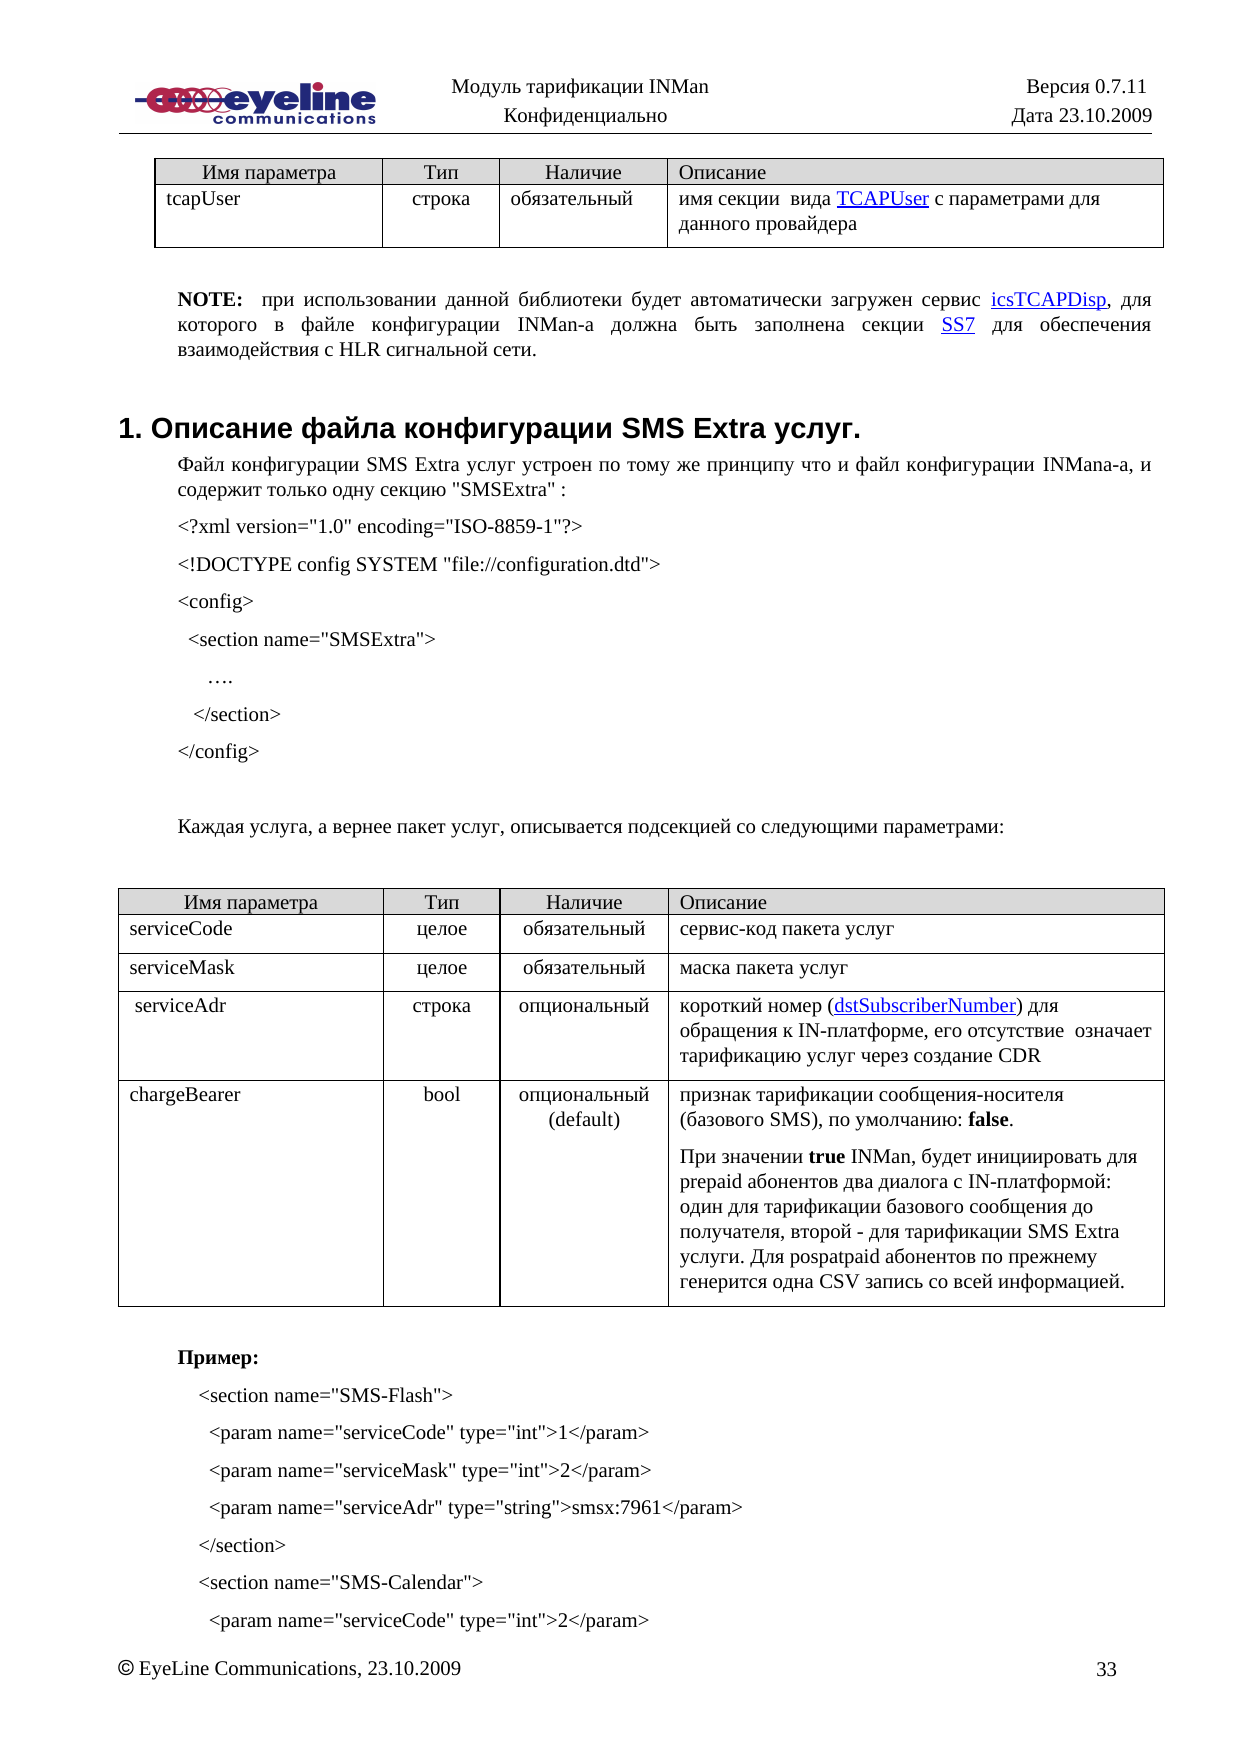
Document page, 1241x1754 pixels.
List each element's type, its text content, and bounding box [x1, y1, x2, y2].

table_cell имя секции вида TCAPUser с параметрами для данного провайдера [668, 185, 1163, 247]
table_header Имя параметра [156, 159, 382, 184]
table_cell маска пакета услуг [669, 954, 1164, 991]
table_cell обязательный [501, 954, 668, 991]
text </config> [177, 738, 1151, 763]
text Файл конфигурации SMS Extra услуг устроен по тому же принципу что и файл конфигурации INMana-a, и содержит только одну секцию "SMSExtra" : [177, 451, 1151, 501]
table_cell chargeBearer [119, 1081, 383, 1306]
table_cell bool [384, 1081, 499, 1306]
text <param name="serviceAdr" type="string">smsx:7961</param> [177, 1494, 1151, 1519]
text </section> [177, 1532, 1151, 1557]
table_cell короткий номер (dstSubscriberNumber) для обращения к IN-платформе, его отсутствие означает тарификацию услуг через создание CDR [669, 992, 1164, 1080]
table_header Наличие [500, 159, 667, 184]
table_cell serviceCode [119, 915, 383, 953]
table_header Описание [669, 889, 1164, 914]
text <section name="SMS-Flash"> [177, 1382, 1151, 1407]
table_cell serviceMask [119, 954, 383, 991]
table_cell tcapUser [156, 185, 382, 247]
table_cell обязательный [501, 915, 668, 953]
text <!DOCTYPE config SYSTEM "file://configuration.dtd"> [177, 551, 1151, 576]
table_cell признак тарификации сообщения-носителя (базового SMS), по умолчанию: false. При значении true INMan, будет инициировать для prepaid абонентов два диалога с IN-платформой: один для тарификации базового сообщения до получателя, второй - для тарификации SMS Extra услуги. Для pospatpaid абонентов по прежнему генерится одна CSV запись со всей информацией. [669, 1081, 1164, 1306]
table_header Имя параметра [119, 889, 383, 914]
table_cell строка [383, 185, 499, 247]
text <param name="serviceMask" type="int">2</param> [177, 1457, 1151, 1482]
table_header Тип [383, 159, 499, 184]
text Пример: [177, 1344, 1151, 1369]
text <section name="SMSExtra"> [177, 626, 1151, 651]
table_cell опциональный (default) [501, 1081, 668, 1306]
table_cell обязательный [500, 185, 667, 247]
table_header Наличие [501, 889, 668, 914]
text </section> [177, 701, 1151, 726]
text <param name="serviceCode" type="int">1</param> [177, 1419, 1151, 1444]
table_header Тип [384, 889, 499, 914]
text <param name="serviceCode" type="int">2</param> [177, 1607, 1151, 1632]
text Каждая услуга, а вернее пакет услуг, описывается подсекцией со следующими параметрами: [177, 813, 1151, 838]
picture [135, 82, 376, 124]
text …. [207, 663, 1151, 688]
text <section name="SMS-Calendar"> [177, 1569, 1151, 1594]
text <config> [177, 588, 1151, 613]
table_cell целое [384, 915, 499, 953]
table_cell опциональный [501, 992, 668, 1080]
text NOTE: при использовании данной библиотеки будет автоматически загружен сервис icsTCAPDisp, для которого в файле конфигурации INMan-a должна быть заполнена секции SS7 для обеспечения взаимодействия с HLR сигнальной сети. [177, 286, 1151, 361]
table_cell целое [384, 954, 499, 991]
table_cell serviceAdr [119, 992, 383, 1080]
table_cell сервис-код пакета услуг [669, 915, 1164, 953]
table_cell строка [384, 992, 499, 1080]
table_header Описание [668, 159, 1163, 184]
subtitle Описание файла конфигурации SMS Extra услуг. [118, 411, 1151, 444]
text <?xml version="1.0" encoding="ISO-8859-1"?> [177, 513, 1151, 538]
